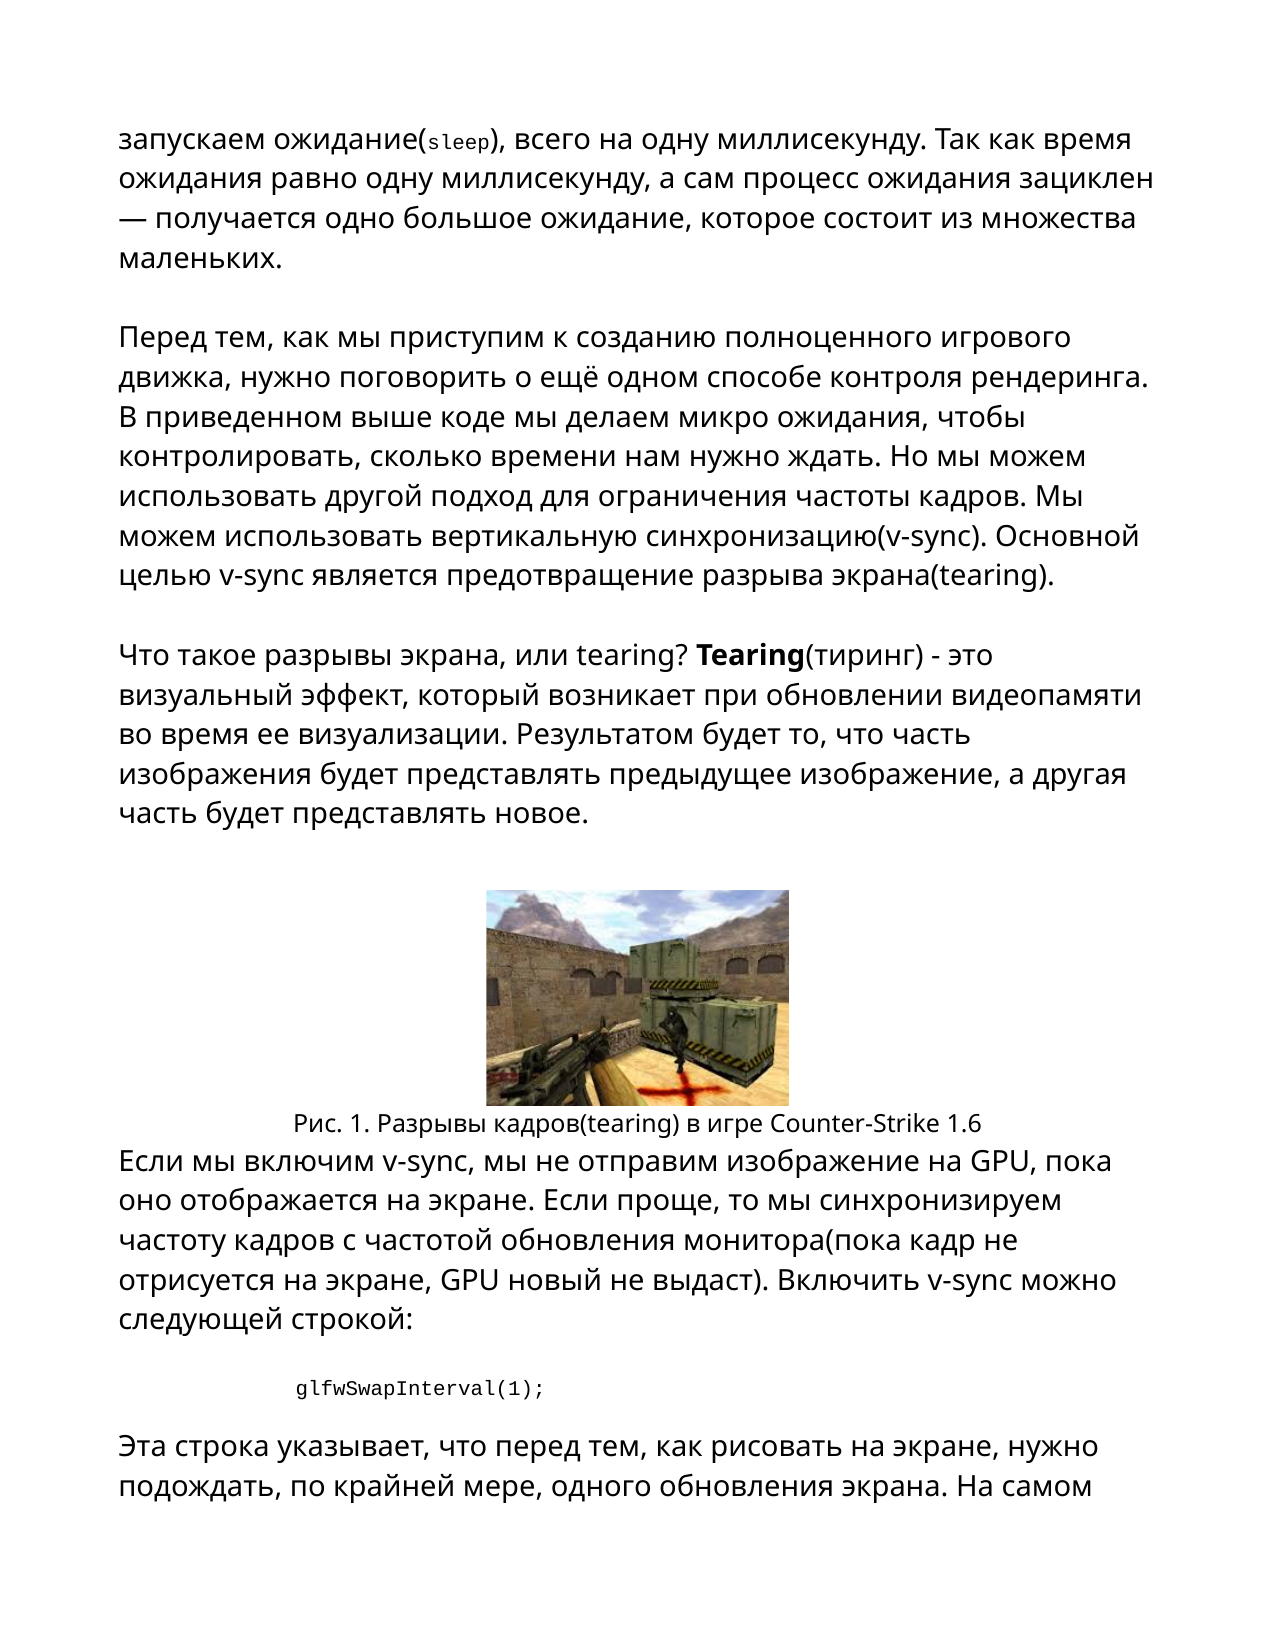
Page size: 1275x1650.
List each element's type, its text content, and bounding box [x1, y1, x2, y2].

text Что такое разрывы экрана, или tearing? Tearing(тиринг) - это визуальный эффект, который возникает при обновлении видеопамяти во время ее визуализации. Результатом будет то, что часть изображения будет представлять предыдущее изображение, а другая часть будет представлять новое. [118, 634, 1157, 832]
text Перед тем, как мы приступим к созданию полноценного игрового движка, нужно поговорить о ещё одном способе контроля рендеринга. В приведенном выше коде мы делаем микро ожидания, чтобы контролировать, сколько времени нам нужно ждать. Но мы можем использовать другой подход для ограничения частоты кадров. Мы можем использовать вертикальную синхронизацию(v-sync). Основной целью v-sync является предотвращение разрыва экрана(tearing). [118, 317, 1157, 594]
text Эта строка указывает, что перед тем, как рисовать на экране, нужно подождать, по крайней мере, одного обновления экрана. На самом [118, 1425, 1157, 1504]
text запускаем ожидание(sleep), всего на одну миллисекунду. Так как время ожидания равно одну миллисекунду, а сам процесс ожидания зациклен — получается одно большое ожидание, которое состоит из множества маленьких. [118, 118, 1157, 277]
text glfwSwapInterval(1); [295, 1378, 1157, 1402]
text Если мы включим v-sync, мы не отправим изображение на GPU, пока оно отображается на экране. Если проще, то мы синхронизируем частоту кадров с частотой обновления монитора(пока кадр не отрисуется на экране, GPU новый не выдаст). Включить v-sync можно следующей строкой: [118, 1140, 1157, 1338]
picture [486, 890, 789, 1106]
text Рис. 1. Разрывы кадров(tearing) в игре Counter-Strike 1.6 [118, 1106, 1157, 1140]
